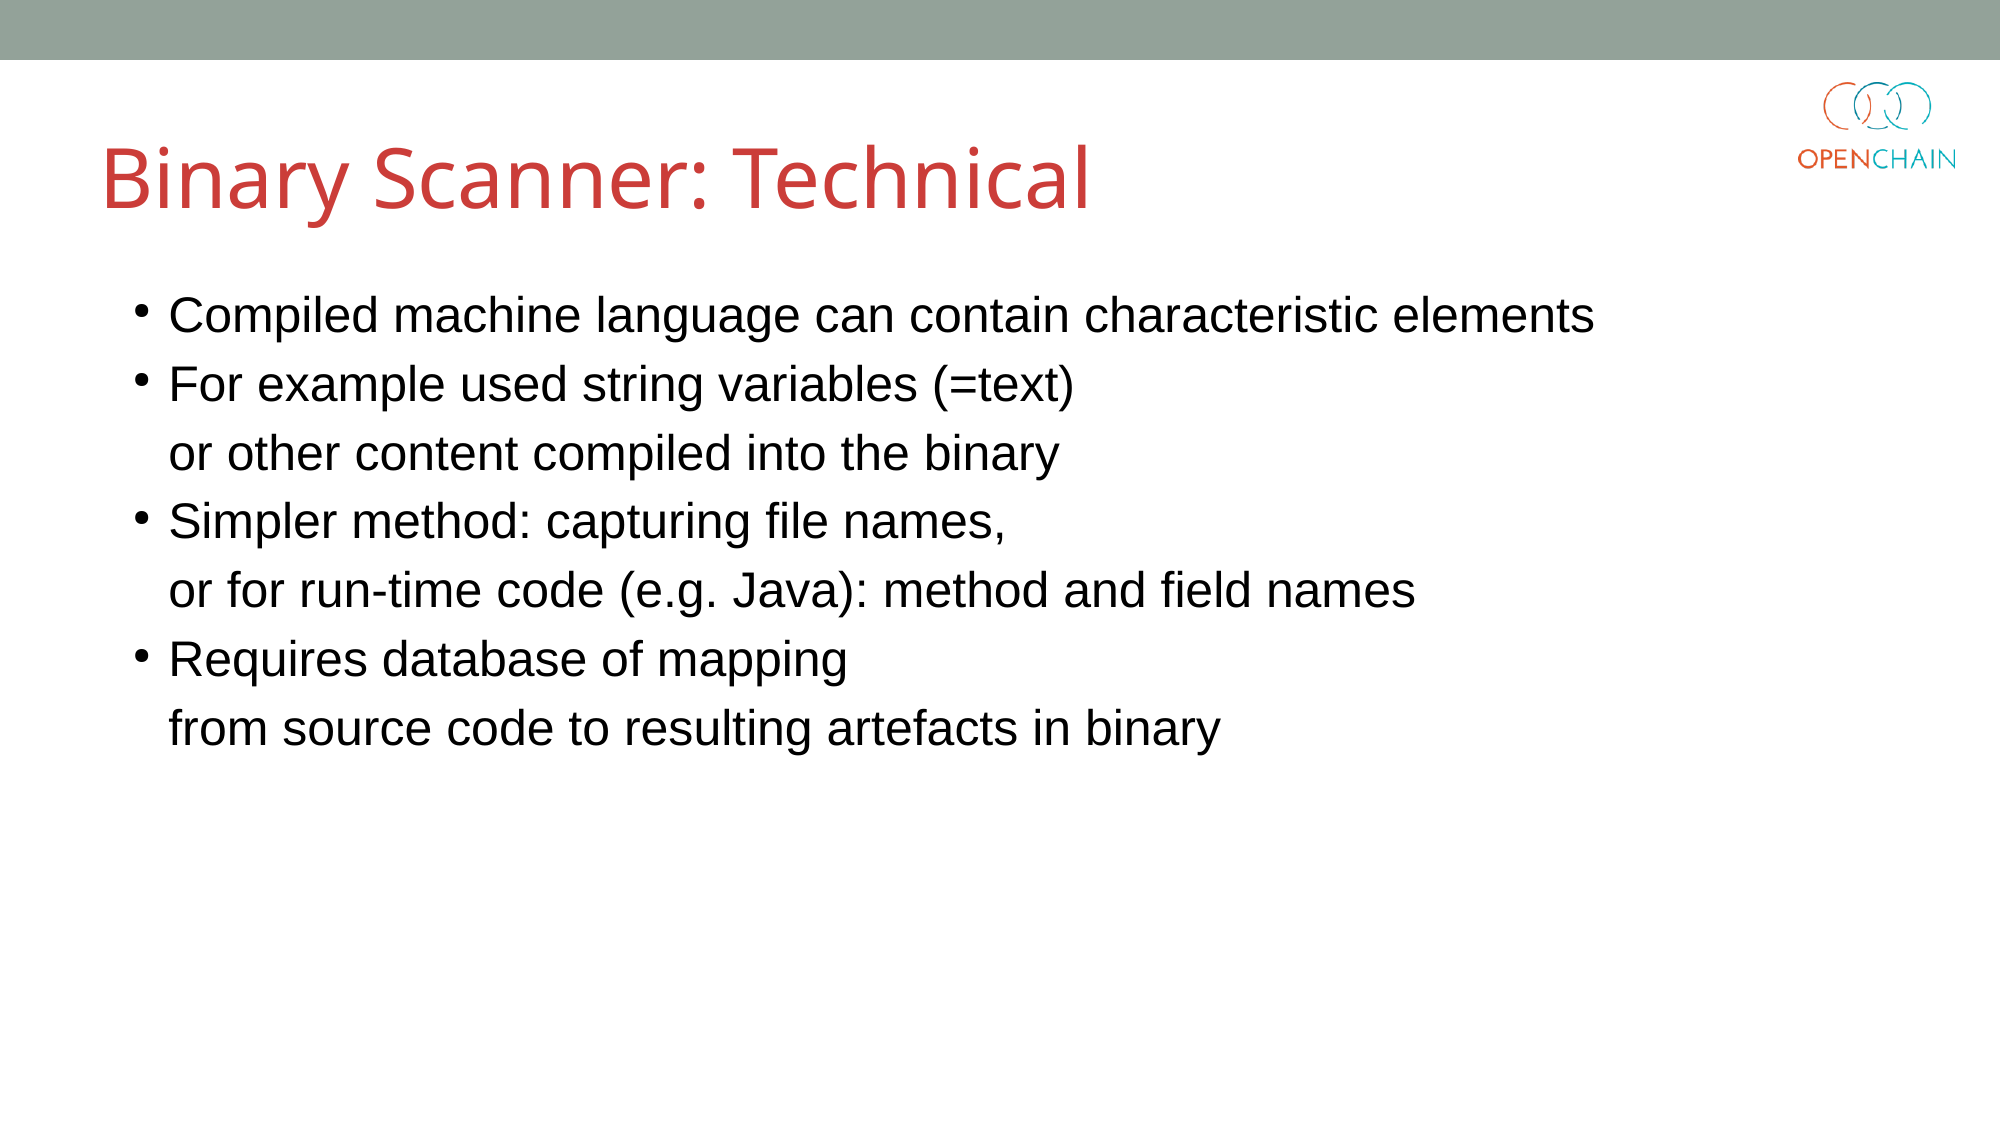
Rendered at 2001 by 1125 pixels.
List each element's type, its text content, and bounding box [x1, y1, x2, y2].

text_box Binary Scanner: Technical [99, 52, 1900, 225]
text_box Compiled machine language can contain characteristic elements For example used string variables (=text) or other content compiled into the binary Simpler method: capturing file names, or for run-time code (e.g. Java): method and field names Requires database of mapping from source code to resulting artefacts in binary [118, 265, 1929, 1004]
picture [1900, 82, 1955, 169]
